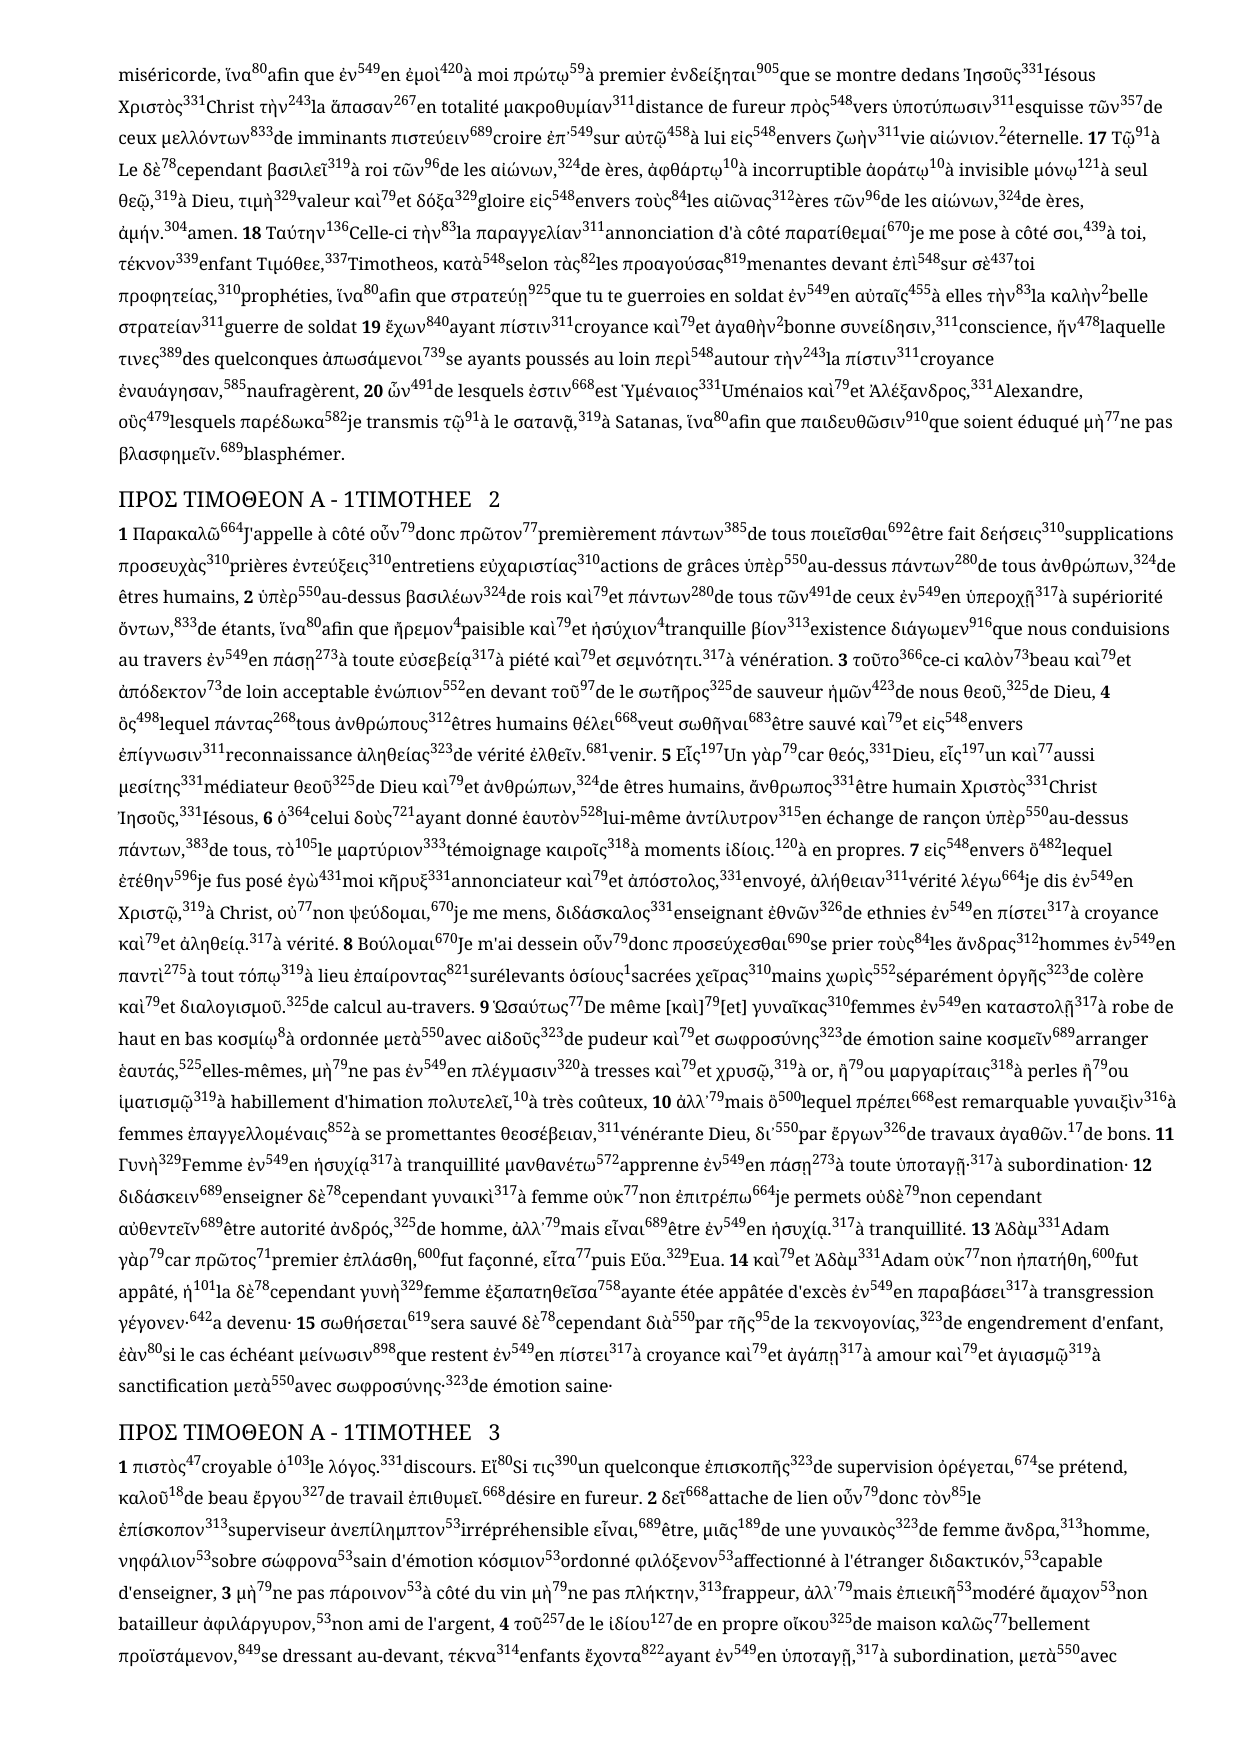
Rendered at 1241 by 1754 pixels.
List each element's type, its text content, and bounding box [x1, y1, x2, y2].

text 1 Παῦλος331Paulus ἀπόστολος331envoyé Χριστοῦ325de Christ Ἰησοῦ325de Iésous κατ᾽548selon ἐπιταγὴν311mandat θεοῦ325de Dieu σωτῆρος325de sauveur ἡμῶν423de nous καὶ79et κυρίου325de Maître Ἰησοῦ325de Iésous Χριστοῦ325de Christ τῆς95de la ἐλπίδος323de espérance ἡμῶν·423de nous· 2 Τιμοθέῳ319à Timotheos γνησίῳ12à légitime τέκνῳ321à enfant ἐν549en πίστει,317à croyance, χάρις329grâce ἔλεος333miséricorde εἰρήνη329paix ἀπὸ550au loin θεοῦ325de Dieu πατρὸς325de père καὶ79et Χριστοῦ325de Christ Ἰησοῦ325de Iésous τοῦ97de le κυρίου325de Maître ἡμῶν.423de nous. 3 Καθὼς77De haut en bas comme παρεκάλεσά582j'appelai à côté σε437toi προσμεῖναι681rester auprès ἐν549en Ἐφέσῳ317à Éphèse πορευόμενος867se allant εἰς548envers Μακεδονίαν,311Macédoine, ἵνα80afin que παραγγείλῃς897que tu annonces à côté τισὶν377à des quelconques μὴ79ne pas ἑτεροδιδασκαλεῖν689enseigner différemment 4 μηδὲ79ni cependant προσέχειν689attenir μύθοις318à mythes καὶ79et γενεαλογίαις316à généalogies ἀπεράντοις,7à sans fins, αἵτινες495lesquelles des quelconques ἐκζητήσεις310hors recherches παρέχουσιν667fournissent μᾶλλον77davantage ἢ79ou οἰκονομίαν311législation de maison θεοῦ325de Dieu τὴν478celle ἐν549en πίστει.317à croyance. 5 τὸ105le δὲ78cependant τέλος333achèvement τῆς255de la παραγγελίας323de annonciation d'à côté ἐστὶν668est ἀγάπη329amour ἐκ550hors καθαρᾶς14de pure καρδίας323de coeur καὶ79et συνειδήσεως323de conscience ἀγαθῆς14de bonne καὶ79et πίστεως323de croyance ἀνυποκρίτου,14de sans hypocrisie, 6 ὧν489de lesquelles τινες389des quelconques ἀστοχήσαντες720ayants déviés ἐξετράπησαν599furent tourné dehors εἰς548envers ματαιολογίαν311vaine discussion 7 θέλοντες839voulants εἶναι689être νομοδιδάσκαλοι,330enseignants légistes, μὴ77ne pas νοοῦντες839intelligeants μήτε79et ni ἃ481lesquels λέγουσιν667disent μήτε79et ni περὶ550autour τίνων406de quels διαβεβαιοῦνται.673se affirment au travers. 8 Οἴδαμεν637Nous avons su δὲ78cependant ὅτι80en ce que καλὸς47beau ὁ103le νόμος,331loi, ἐάν80si le cas échéant τις390un quelconque αὐτῷ458à lui νομίμως77légalement χρῆται,927que se utilise, 9 εἰδὼς783ayant su τοῦτο,348ce-ci, ὅτι80en ce que δικαίῳ59à juste νόμος331loi οὐ77non κεῖται,674se couche, ἀνόμοις58à sans lois δὲ78cependant καὶ79et ἀνυποτάκτοις,58à insoumis, ἀσεβέσιν58à impies καὶ79et ἁμαρτωλοῖς,58à fauteurs, ἀνοσίοις58à non sacrés καὶ79et βεβήλοις,58à profanes, πατρολῴαις58à patricides καὶ79et μητρολῴαις,58à matricides, ἀνδροφόνοις58à hommes tueurs 10 πόρνοις58à pornos ἀρσενοκοίταις318à mâles en couche ἀνδραποδισταῖς58à hommes pieds ψεύσταις318à menteurs ἐπιόρκοις,58à surpasseurs de serment, καὶ79et εἴ80si τι289un quelconque ἕτερον392autre-différent τῇ89à la ὑγιαινούσῃ826à étante sain διδασκαλίᾳ317à enseignement ἀντίκειται674se couche contre 11 κατὰ548selon τὸ87le εὐαγγέλιον315évangile τῆς95de la δόξης323de gloire τοῦ97de le μακαρίου16de bienheureux θεοῦ,325de Dieu, ὃ482lequel ἐπιστεύθην596je fus cru ἐγώ.431moi. 12 Χάριν311Grâce ἔχω664j'ai τῷ352à celui ἐνδυναμώσαντί713à ayant fortifié dans με417moi Χριστῷ319à Christ Ἰησοῦ319à Iésous τῷ91à le κυρίῳ319à Maître ἡμῶν,423de nous, ὅτι80en ce que πιστόν53croyable με417moi ἡγήσατο592se gouverna θέμενος740se ayant posé εἰς548envers διακονίαν311service 13 τὸ87le πρότερον55plus avant ὄντα822étant βλάσφημον53blasphématoire καὶ79et διώκτην313poursuivant καὶ79et ὑβριστήν,313brute, ἀλλ᾽79mais ἠλεήθην,596je fus fait miséricorde, ὅτι80en ce que ἀγνοῶν840méconnaissant ἐποίησα582je fis ἐν549en ἀπιστίᾳ·317à incroyance· 14 ὑπερεπλεόνασεν586fit plus nombreux au-dessus δὲ78cependant ἡ101la χάρις329grâce τοῦ97de le κυρίου325de Maître ἡμῶν423de nous μετὰ550avec πίστεως323de croyance καὶ79et ἀγάπης323de amour τῆς356de celle ἐν549en Χριστῷ319à Christ Ἰησοῦ.319à Iésous. 15 πιστὸς71croyable ὁ103le λόγος331discours καὶ79et πάσης279de toute ἀποδοχῆς323de large acceptation ἄξιος,71digne, ὅτι80en ce que Χριστὸς331Christ Ἰησοῦς331Iésous ἦλθεν586vint εἰς548envers τὸν85le κόσμον313monde ἁμαρτωλοὺς52fauteurs σῶσαι,681sauver, ὧν491de lesquels πρῶτός71premier εἰμι664je suis ἐγώ.431moi. 16 ἀλλὰ79mais διὰ548par le fait de τοῦτο348ce-ci ἠλεήθην,596je fus fait miséricorde, ἵνα80afin que ἐν549en ἐμοὶ420à moi πρώτῳ59à premier ἐνδείξηται905que se montre dedans Ἰησοῦς331Iésous Χριστὸς331Christ τὴν243la ἅπασαν267en totalité μακροθυμίαν311distance de fureur πρὸς548vers ὑποτύπωσιν311esquisse τῶν357de ceux μελλόντων833de imminants πιστεύειν689croire ἐπ᾽549sur αὐτῷ458à lui εἰς548envers ζωὴν311vie αἰώνιον.2éternelle. 17 Τῷ91à Le δὲ78cependant βασιλεῖ319à roi τῶν96de les αἰώνων,324de ères, ἀφθάρτῳ10à incorruptible ἀοράτῳ10à invisible μόνῳ121à seul θεῷ,319à Dieu, τιμὴ329valeur καὶ79et δόξα329gloire εἰς548envers τοὺς84les αἰῶνας312ères τῶν96de les αἰώνων,324de ères, ἀμήν.304amen. 18 Ταύτην136Celle-ci τὴν83la παραγγελίαν311annonciation d'à côté παρατίθεμαί670je me pose à côté σοι,439à toi, τέκνον339enfant Τιμόθεε,337Timotheos, κατὰ548selon τὰς82les προαγούσας819menantes devant ἐπὶ548sur σὲ437toi προφητείας,310prophéties, ἵνα80afin que στρατεύῃ925que tu te guerroies en soldat ἐν549en αὐταῖς455à elles τὴν83la καλὴν2belle στρατείαν311guerre de soldat 19 ἔχων840ayant πίστιν311croyance καὶ79et ἀγαθὴν2bonne συνείδησιν,311conscience, ἥν478laquelle τινες389des quelconques ἀπωσάμενοι739se ayants poussés au loin περὶ548autour τὴν243la πίστιν311croyance ἐναυάγησαν,585naufragèrent, 20 ὧν491de lesquels ἐστιν668est Ὑμέναιος331Uménaios καὶ79et Ἀλέξανδρος,331Alexandre, οὓς479lesquels παρέδωκα582je transmis τῷ91à le σατανᾷ,319à Satanas, ἵνα80afin que παιδευθῶσιν910que soient éduqué μὴ77ne pas βλασφημεῖν.689blasphémer. [118, 59, 1181, 465]
text 1 Παρακαλῶ664J'appelle à côté οὖν79donc πρῶτον77premièrement πάντων385de tous ποιεῖσθαι692être fait δεήσεις310supplications προσευχὰς310prières ἐντεύξεις310entretiens εὐχαριστίας310actions de grâces ὑπὲρ550au-dessus πάντων280de tous ἀνθρώπων,324de êtres humains, 2 ὑπὲρ550au-dessus βασιλέων324de rois καὶ79et πάντων280de tous τῶν491de ceux ἐν549en ὑπεροχῇ317à supériorité ὄντων,833de étants, ἵνα80afin que ἤρεμον4paisible καὶ79et ἡσύχιον4tranquille βίον313existence διάγωμεν916que nous conduisions au travers ἐν549en πάσῃ273à toute εὐσεβείᾳ317à piété καὶ79et σεμνότητι.317à vénération. 3 τοῦτο366ce-ci καλὸν73beau καὶ79et ἀπόδεκτον73de loin acceptable ἐνώπιον552en devant τοῦ97de le σωτῆρος325de sauveur ἡμῶν423de nous θεοῦ,325de Dieu, 4 ὃς498lequel πάντας268tous ἀνθρώπους312êtres humains θέλει668veut σωθῆναι683être sauvé καὶ79et εἰς548envers ἐπίγνωσιν311reconnaissance ἀληθείας323de vérité ἐλθεῖν.681venir. 5 Εἷς197Un γὰρ79car θεός,331Dieu, εἷς197un καὶ77aussi μεσίτης331médiateur θεοῦ325de Dieu καὶ79et ἀνθρώπων,324de êtres humains, ἄνθρωπος331être humain Χριστὸς331Christ Ἰησοῦς,331Iésous, 6 ὁ364celui δοὺς721ayant donné ἑαυτὸν528lui-même ἀντίλυτρον315en échange de rançon ὑπὲρ550au-dessus πάντων,383de tous, τὸ105le μαρτύριον333témoignage καιροῖς318à moments ἰδίοις.120à en propres. 7 εἰς548envers ὃ482lequel ἐτέθην596je fus posé ἐγὼ431moi κῆρυξ331annonciateur καὶ79et ἀπόστολος,331envoyé, ἀλήθειαν311vérité λέγω664je dis ἐν549en Χριστῷ,319à Christ, οὐ77non ψεύδομαι,670je me mens, διδάσκαλος331enseignant ἐθνῶν326de ethnies ἐν549en πίστει317à croyance καὶ79et ἀληθείᾳ.317à vérité. 8 Βούλομαι670Je m'ai dessein οὖν79donc προσεύχεσθαι690se prier τοὺς84les ἄνδρας312hommes ἐν549en παντὶ275à tout τόπῳ319à lieu ἐπαίροντας821surélevants ὁσίους1sacrées χεῖρας310mains χωρὶς552séparément ὀργῆς323de colère καὶ79et διαλογισμοῦ.325de calcul au-travers. 9 Ὡσαύτως77De même [καὶ]79[et] γυναῖκας310femmes ἐν549en καταστολῇ317à robe de haut en bas κοσμίῳ8à ordonnée μετὰ550avec αἰδοῦς323de pudeur καὶ79et σωφροσύνης323de émotion saine κοσμεῖν689arranger ἑαυτάς,525elles-mêmes, μὴ79ne pas ἐν549en πλέγμασιν320à tresses καὶ79et χρυσῷ,319à or, ἢ79ou μαργαρίταις318à perles ἢ79ou ἱματισμῷ319à habillement d'himation πολυτελεῖ,10à très coûteux, 10 ἀλλ᾽79mais ὃ500lequel πρέπει668est remarquable γυναιξὶν316à femmes ἐπαγγελλομέναις852à se promettantes θεοσέβειαν,311vénérante Dieu, δι᾽550par ἔργων326de travaux ἀγαθῶν.17de bons. 11 Γυνὴ329Femme ἐν549en ἡσυχίᾳ317à tranquillité μανθανέτω572apprenne ἐν549en πάσῃ273à toute ὑποταγῇ·317à subordination· 12 διδάσκειν689enseigner δὲ78cependant γυναικὶ317à femme οὐκ77non ἐπιτρέπω664je permets οὐδὲ79non cependant αὐθεντεῖν689être autorité ἀνδρός,325de homme, ἀλλ᾽79mais εἶναι689être ἐν549en ἡσυχίᾳ.317à tranquillité. 13 Ἀδὰμ331Adam γὰρ79car πρῶτος71premier ἐπλάσθη,600fut façonné, εἶτα77puis Εὕα.329Eua. 14 καὶ79et Ἀδὰμ331Adam οὐκ77non ἠπατήθη,600fut appâté, ἡ101la δὲ78cependant γυνὴ329femme ἐξαπατηθεῖσα758ayante étée appâtée d'excès ἐν549en παραβάσει317à transgression γέγονεν·642a devenu· 15 σωθήσεται619sera sauvé δὲ78cependant διὰ550par τῆς95de la τεκνογονίας,323de engendrement d'enfant, ἐὰν80si le cas échéant μείνωσιν898que restent ἐν549en πίστει317à croyance καὶ79et ἀγάπῃ317à amour καὶ79et ἁγιασμῷ319à sanctification μετὰ550avec σωφροσύνης·323de émotion saine· [118, 518, 1181, 1398]
text ΠΡΟΣ ΤΙΜΟΘΕΟΝ Α - 1TIMOTHEE 2 [118, 484, 1181, 514]
text 1 πιστὸς47croyable ὁ103le λόγος.331discours. Εἴ80Si τις390un quelconque ἐπισκοπῆς323de supervision ὀρέγεται,674se prétend, καλοῦ18de beau ἔργου327de travail ἐπιθυμεῖ.668désire en fureur. 2 δεῖ668attache de lien οὖν79donc τὸν85le ἐπίσκοπον313superviseur ἀνεπίλημπτον53irrépréhensible εἶναι,689être, μιᾶς189de une γυναικὸς323de femme ἄνδρα,313homme, νηφάλιον53sobre σώφρονα53sain d'émotion κόσμιον53ordonné φιλόξενον53affectionné à l'étranger διδακτικόν,53capable d'enseigner, 3 μὴ79ne pas πάροινον53à côté du vin μὴ79ne pas πλήκτην,313frappeur, ἀλλ᾽79mais ἐπιεικῆ53modéré ἄμαχον53non batailleur ἀφιλάργυρον,53non ami de l'argent, 4 τοῦ257de le ἰδίου127de en propre οἴκου325de maison καλῶς77bellement προϊστάμενον,849se dressant au-devant, τέκνα314enfants ἔχοντα822ayant ἐν549en ὑποταγῇ,317à subordination, μετὰ550avec πάσης279de toute σεμνότητος323de vénération 5 (εἰ80Si δέ78cependant τις390un quelconque τοῦ257de le ἰδίου127de en propre οἴκου325de maison προστῆναι681dresser au-devant οὐκ77non οἶδεν,642a su, πῶς77comment? ἐκκλησίας323de église θεοῦ325de Dieu ἐπιμελήσεται;),613se prendra soin, 6 μὴ77ne pas νεόφυτον,32néophyte, ἵνα80afin que μὴ77ne pas τυφωθεὶς760ayant été enfumé εἰς548envers κρίμα315objet de jugement ἐμπέσῃ899que tombe dans τοῦ97de le διαβόλου.65de diable. 7 δεῖ668attache de lien δὲ78cependant καὶ77aussi μαρτυρίαν311témoignation καλὴν2belle ἔχειν689avoir ἀπὸ550au loin τῶν357de ceux ἔξωθεν,77au dehors, ἵνα80afin que μὴ77ne pas εἰς548envers ὀνειδισμὸν313réprobation ἐμπέσῃ899que tombe dans καὶ79et παγίδα311piège τοῦ97de le διαβόλου.65de diable. 8 Διακόνους312Serviteurs ὡσαύτως77de même σεμνούς,52vénérables, μὴ77ne pas διλόγους,52doubles discoureurs, μὴ77ne pas οἴνῳ319à vin πολλῷ275à nombreux προσέχοντας,821attenants, μὴ77ne pas αἰσχροκερδεῖς,52escroqueurs, 9 ἔχοντας821ayants τὸ87le μυστήριον315mystère τῆς95de la πίστεως323de croyance ἐν549en καθαρᾷ8à pure συνειδήσει.317à conscience. 10 καὶ77aussi οὗτοι363ceux-ci δὲ78cependant δοκιμαζέσθωσαν579soient éprouvés πρῶτον,77premièrement, εἶτα77puis διακονείτωσαν571servent ἀνέγκλητοι46sans accusations ὄντες.839étants. 11 Γυναῖκας310Femmes ὡσαύτως77de même σεμνάς,50vénérables, μὴ77ne pas διαβόλους,50diablesses, νηφαλίους,50sobres, πιστὰς50croyables ἐν549en πᾶσιν.379à tous. 12 διάκονοι330serviteurs ἔστωσαν571soient μιᾶς189de une γυναικὸς323de femme ἄνδρες,330hommes, τέκνων326de enfants καλῶς77bellement προϊστάμενοι866se dressants au-devant καὶ79et τῶν256de les ἰδίων126de en propres οἴκων.324de maisons. 13 οἱ363ceux γὰρ79car καλῶς77bellement διακονήσαντες720ayants servis βαθμὸν313degré ἑαυτοῖς532à eux-mêmes καλὸν53beau περιποιοῦνται673se produisent autour καὶ79et πολλὴν267nombreuse παρρησίαν311oralité franche ἐν549en πίστει317à croyance τῇ350à celle ἐν549en Χριστῷ319à Christ Ἰησοῦ.319à Iésous. 14 Ταῦτά347Ces-ci σοι439à toi γράφω664je graphe ἐλπίζων840espérant ἐλθεῖν681venir πρὸς548vers σὲ437toi ἐν549en τάχει·321à vitesse· 15 ἐὰν80si le cas échéant δὲ78cependant βραδύνω,917que je sois lent, ἵνα80afin que εἰδῇς915que tu aies su πῶς77comment? δεῖ668attache de lien ἐν549en οἴκῳ319à maison θεοῦ325de Dieu ἀναστρέφεσθαι,692être tourné de bas en haut, ἥτις496laquelle une quelconque ἐστὶν668est ἐκκλησία329église θεοῦ325de Dieu ζῶντος,834de vivant, στῦλος331pilier καὶ79et ἑδραίωμα333support τῆς95de la ἀληθείας.323de vérité. 16 καὶ79et ὁμολογουμένως77en avouement μέγα49grand ἐστὶν668est τὸ105le τῆς95de la εὐσεβείας323de piété μυστήριον·333mystère· ὃς498lequel ἐφανερώθη600fut rendu visible ἐν549en σαρκί,317à chair, ἐδικαιώθη600fut justifié ἐν549en πνεύματι,321à souffle, ὤφθη600fut vu ἀγγέλοις,318à anges, ἐκηρύχθη600fut annoncé ἐν549en ἔθνεσιν,320à ethnies, ἐπιστεύθη600fut cru ἐν549en κόσμῳ,319à monde, ἀνελήμφθη600fut pris de bas en haut ἐν549en δόξῃ.317à gloire. [118, 1451, 1181, 1667]
text ΠΡΟΣ ΤΙΜΟΘΕΟΝ Α - 1TIMOTHEE 3 [118, 1416, 1181, 1446]
